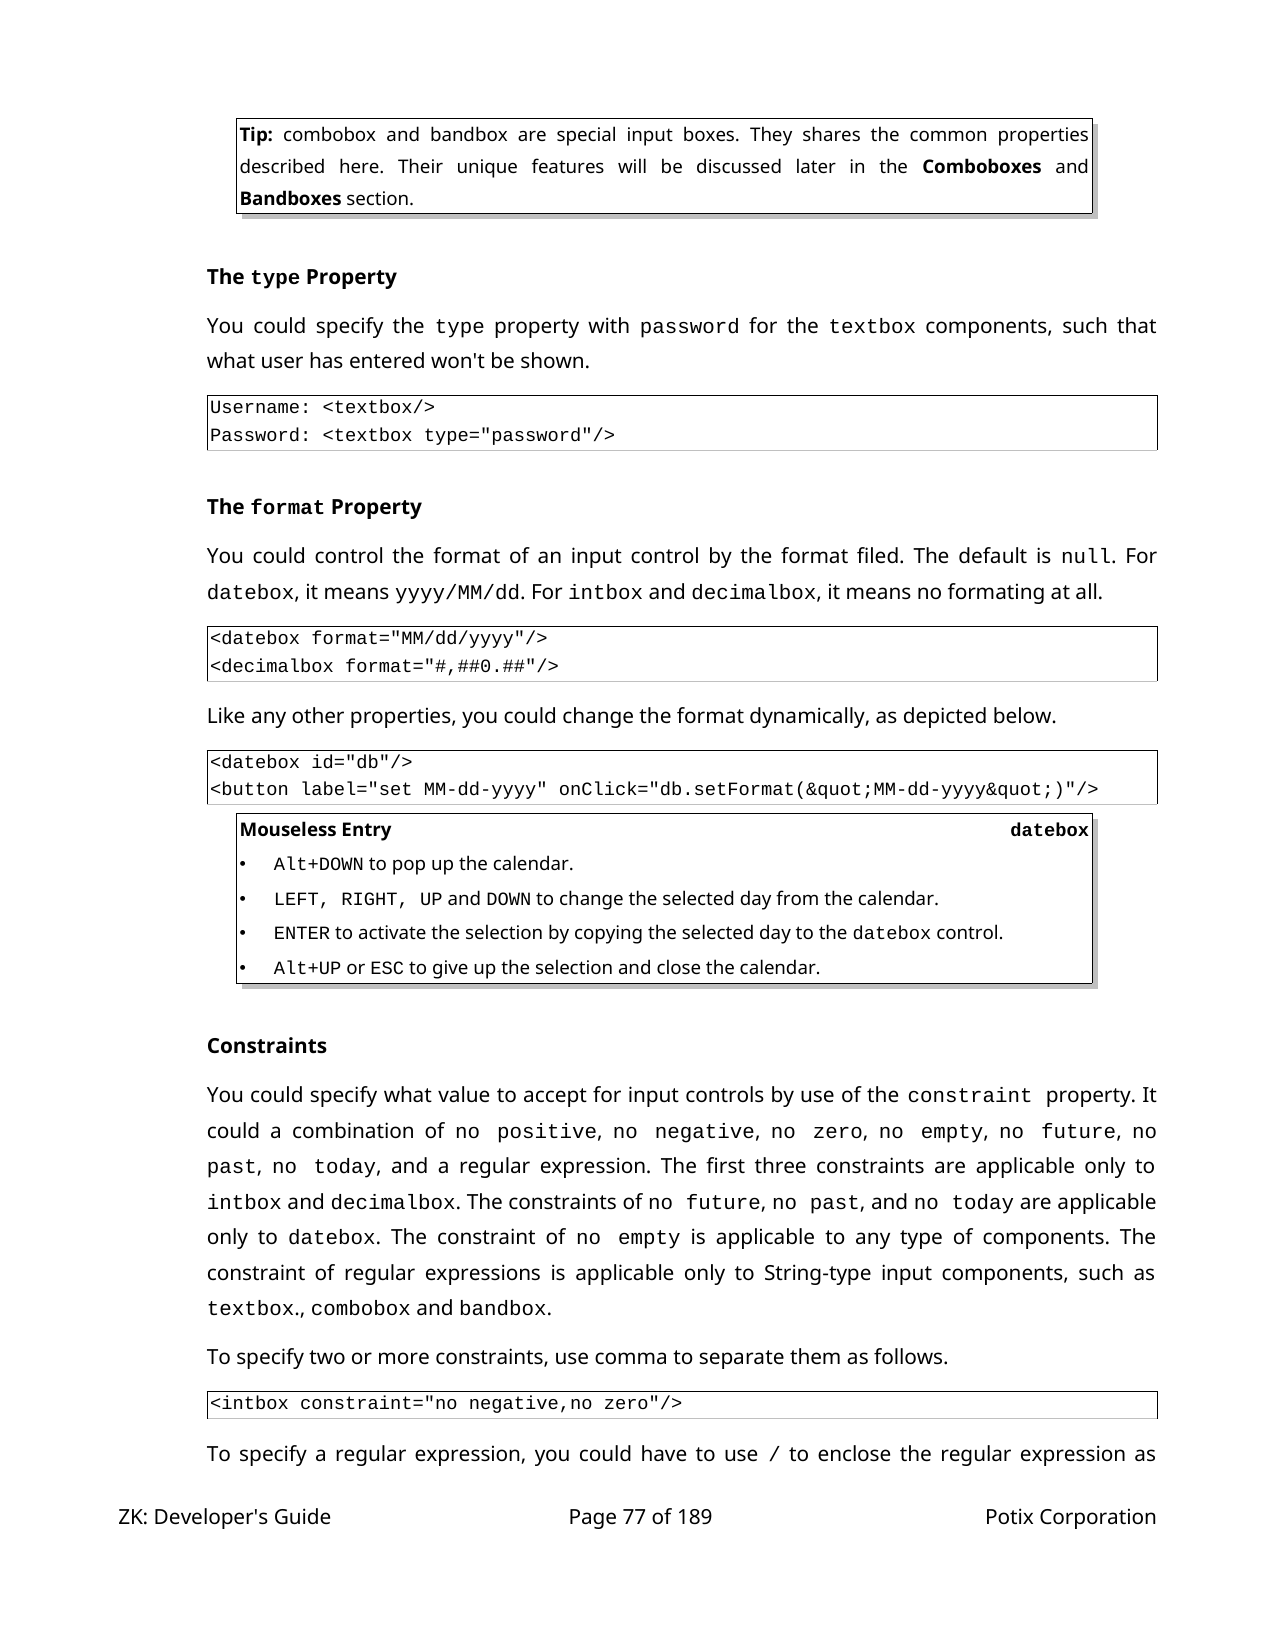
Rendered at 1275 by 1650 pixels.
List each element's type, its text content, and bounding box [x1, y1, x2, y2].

text Tip: combobox and bandbox are special input boxes. They shares the common properties described here. Their unique features will be discussed later in the Comboboxes and Bandboxes section. [237, 119, 1092, 213]
subtitle The type Property [207, 262, 1157, 290]
text <intbox constraint="no negative,no zero"/> [208, 1392, 1157, 1418]
text <datebox id="db"/> <button label="set MM-dd-yyyy" onClick="db.setFormat(&quot;MM-dd-yyyy&quot;)"/> [208, 751, 1157, 804]
text You could control the format of an input control by the format filed. The default is null. For datebox, it means yyyy/MM/dd. For intbox and decimalbox, it means no formating at all. [207, 542, 1157, 606]
text <datebox format="MM/dd/yyyy"/> [208, 627, 1157, 651]
list ENTER to activate the selection by copying the selected day to the datebox control. [237, 917, 1092, 945]
text You could specify the type property with password for the textbox components, such that what user has entered won't be shown. [207, 311, 1157, 375]
list Alt+UP or ESC to give up the selection and close the calendar. [237, 951, 1092, 983]
subtitle The format Property [207, 492, 1157, 521]
text Like any other properties, you could change the format dynamically, as depicted below. [207, 701, 1157, 729]
text Username: <textbox/> [208, 396, 1157, 420]
list LEFT, RIGHT, UP and DOWN to change the selected day from the calendar. [237, 882, 1092, 911]
text Password: <textbox type="password"/> [208, 423, 1157, 450]
text You could specify what value to accept for input controls by use of the constraint property. It could a combination of no positive, no negative, no zero, no empty, no future, no past, no today, and a regular expression. The first three constraints are applicable only to intbox and decimalbox. The constraints of no future, no past, and no today are applicable only to datebox. The constraint of no empty is applicable to any type of components. The constraint of regular expressions is applicable only to String-type input components, such as textbox., combobox and bandbox. [207, 1080, 1157, 1322]
text To specify a regular expression, you could have to use / to enclose the regular expression as [207, 1439, 1157, 1468]
list Alt+DOWN to pop up the calendar. [237, 847, 1092, 876]
subtitle Constraints [207, 1031, 1157, 1060]
text To specify two or more constraints, use comma to separate them as follows. [207, 1342, 1157, 1371]
text <decimalbox format="#,##0.##"/> [208, 653, 1157, 681]
text Mouseless Entry datebox [237, 814, 1092, 842]
